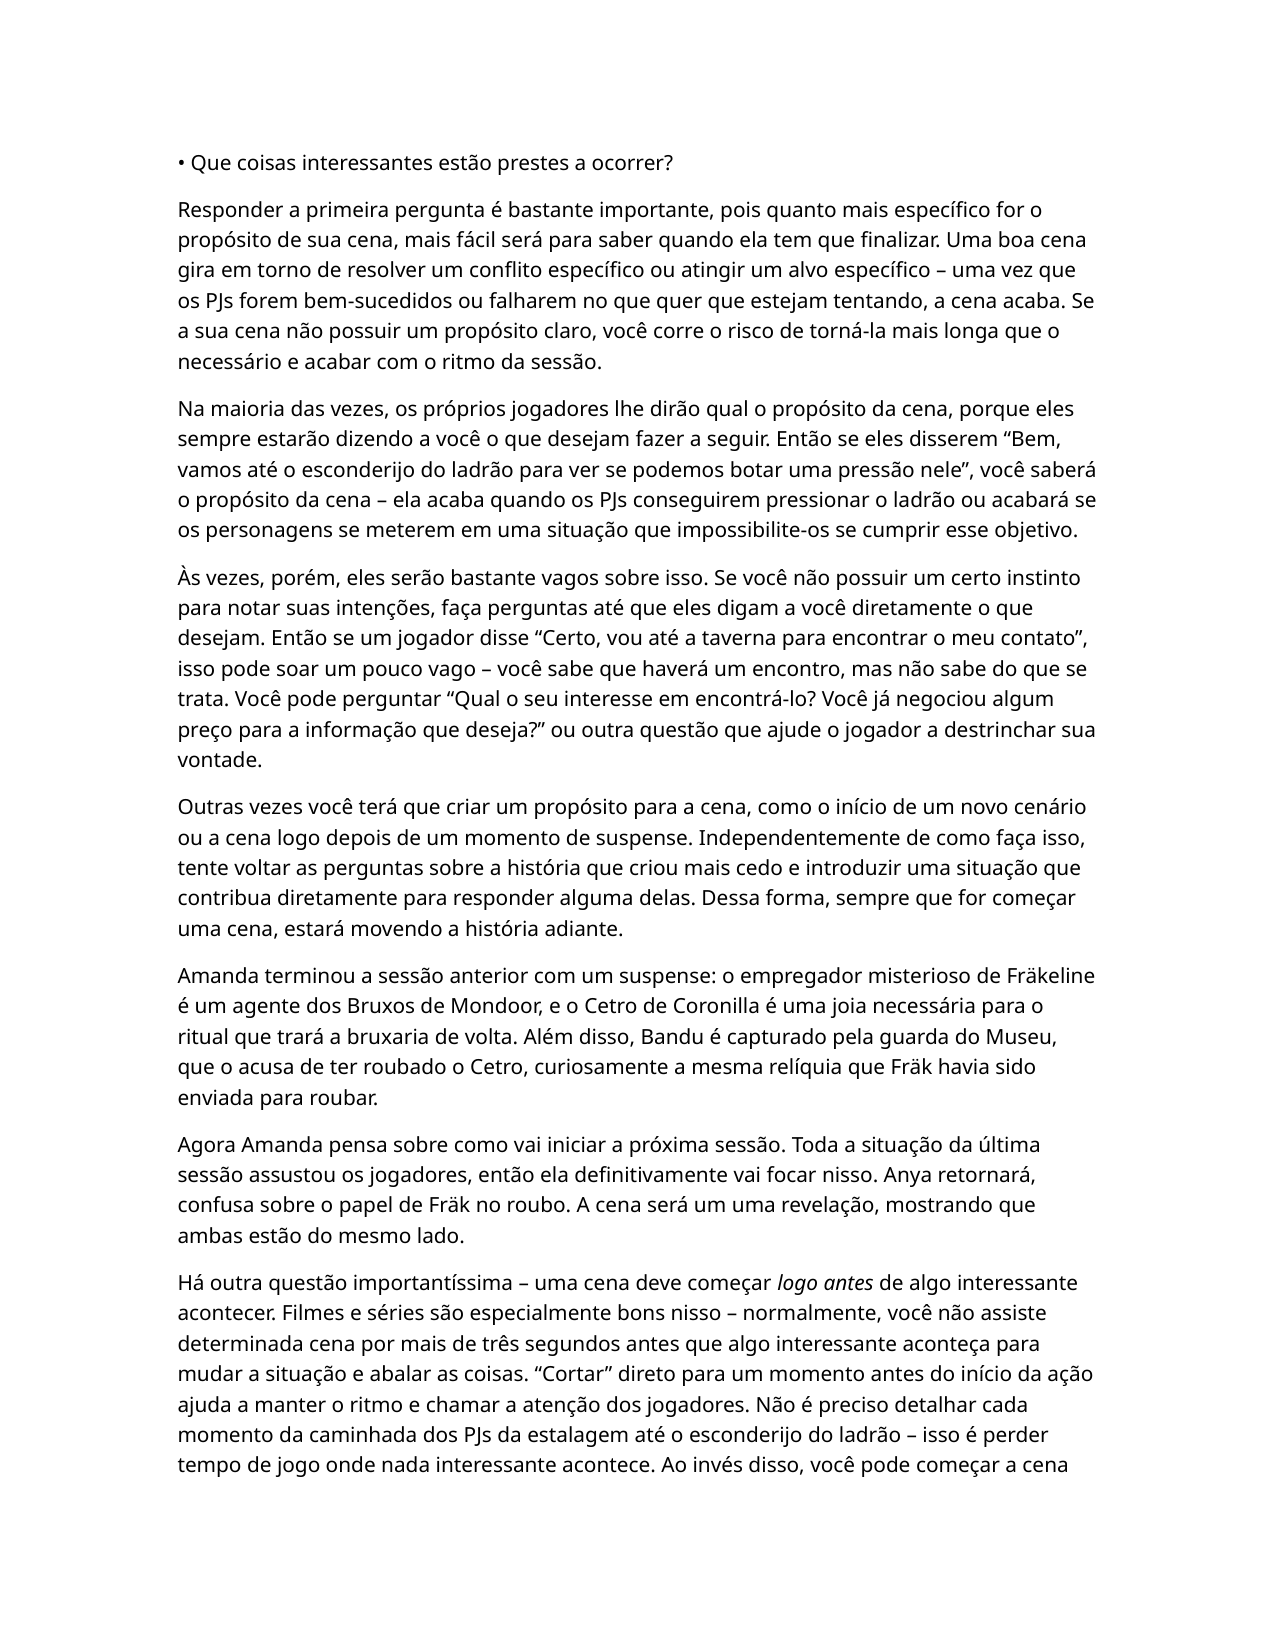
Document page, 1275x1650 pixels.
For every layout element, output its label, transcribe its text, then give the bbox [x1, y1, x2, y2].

text Há outra questão importantíssima – uma cena deve começar logo antes de algo interessante acontecer. Filmes e séries são especialmente bons nisso – normalmente, você não assiste determinada cena por mais de três segundos antes que algo interessante aconteça para mudar a situação e abalar as coisas. “Cortar” direto para um momento antes do início da ação ajuda a manter o ritmo e chamar a atenção dos jogadores. Não é preciso detalhar cada momento da caminhada dos PJs da estalagem até o esconderijo do ladrão – isso é perder tempo de jogo onde nada interessante acontece. Ao invés disso, você pode começar a cena [177, 1268, 1098, 1479]
text • Que coisas interessantes estão prestes a ocorrer? [177, 148, 1098, 176]
text Agora Amanda pensa sobre como vai iniciar a próxima sessão. Toda a situação da última sessão assustou os jogadores, então ela definitivamente vai focar nisso. Anya retornará, confusa sobre o papel de Fräk no roubo. A cena será um uma revelação, mostrando que ambas estão do mesmo lado. [177, 1130, 1098, 1249]
text Amanda terminou a sessão anterior com um suspense: o empregador misterioso de Fräkeline é um agente dos Bruxos de Mondoor, e o Cetro de Coronilla é uma joia necessária para o ritual que trará a bruxaria de volta. Além disso, Bandu é capturado pela guarda do Museu, que o acusa de ter roubado o Cetro, curiosamente a mesma relíquia que Fräk havia sido enviada para roubar. [177, 961, 1098, 1111]
text Outras vezes você terá que criar um propósito para a cena, como o início de um novo cenário ou a cena logo depois de um momento de suspense. Independentemente de como faça isso, tente voltar as perguntas sobre a história que criou mais cedo e introduzir uma situação que contribua diretamente para responder alguma delas. Dessa forma, sempre que for começar uma cena, estará movendo a história adiante. [177, 792, 1098, 942]
text Às vezes, porém, eles serão bastante vagos sobre isso. Se você não possuir um certo instinto para notar suas intenções, faça perguntas até que eles digam a você diretamente o que desejam. Então se um jogador disse “Certo, vou até a taverna para encontrar o meu contato”, isso pode soar um pouco vago – você sabe que haverá um encontro, mas não sabe do que se trata. Você pode perguntar “Qual o seu interesse em encontrá-lo? Você já negociou algum preço para a informação que deseja?” ou outra questão que ajude o jogador a destrinchar sua vontade. [177, 563, 1098, 773]
text Responder a primeira pergunta é bastante importante, pois quanto mais específico for o propósito de sua cena, mais fácil será para saber quando ela tem que finalizar. Uma boa cena gira em torno de resolver um conﬂito específico ou atingir um alvo específico – uma vez que os PJs forem bem-sucedidos ou falharem no que quer que estejam tentando, a cena acaba. Se a sua cena não possuir um propósito claro, você corre o risco de torná-la mais longa que o necessário e acabar com o ritmo da sessão. [177, 195, 1098, 375]
text Na maioria das vezes, os próprios jogadores lhe dirão qual o propósito da cena, porque eles sempre estarão dizendo a você o que desejam fazer a seguir. Então se eles disserem “Bem, vamos até o esconderijo do ladrão para ver se podemos botar uma pressão nele”, você saberá o propósito da cena – ela acaba quando os PJs conseguirem pressionar o ladrão ou acabará se os personagens se meterem em uma situação que impossibilite-os se cumprir esse objetivo. [177, 394, 1098, 544]
